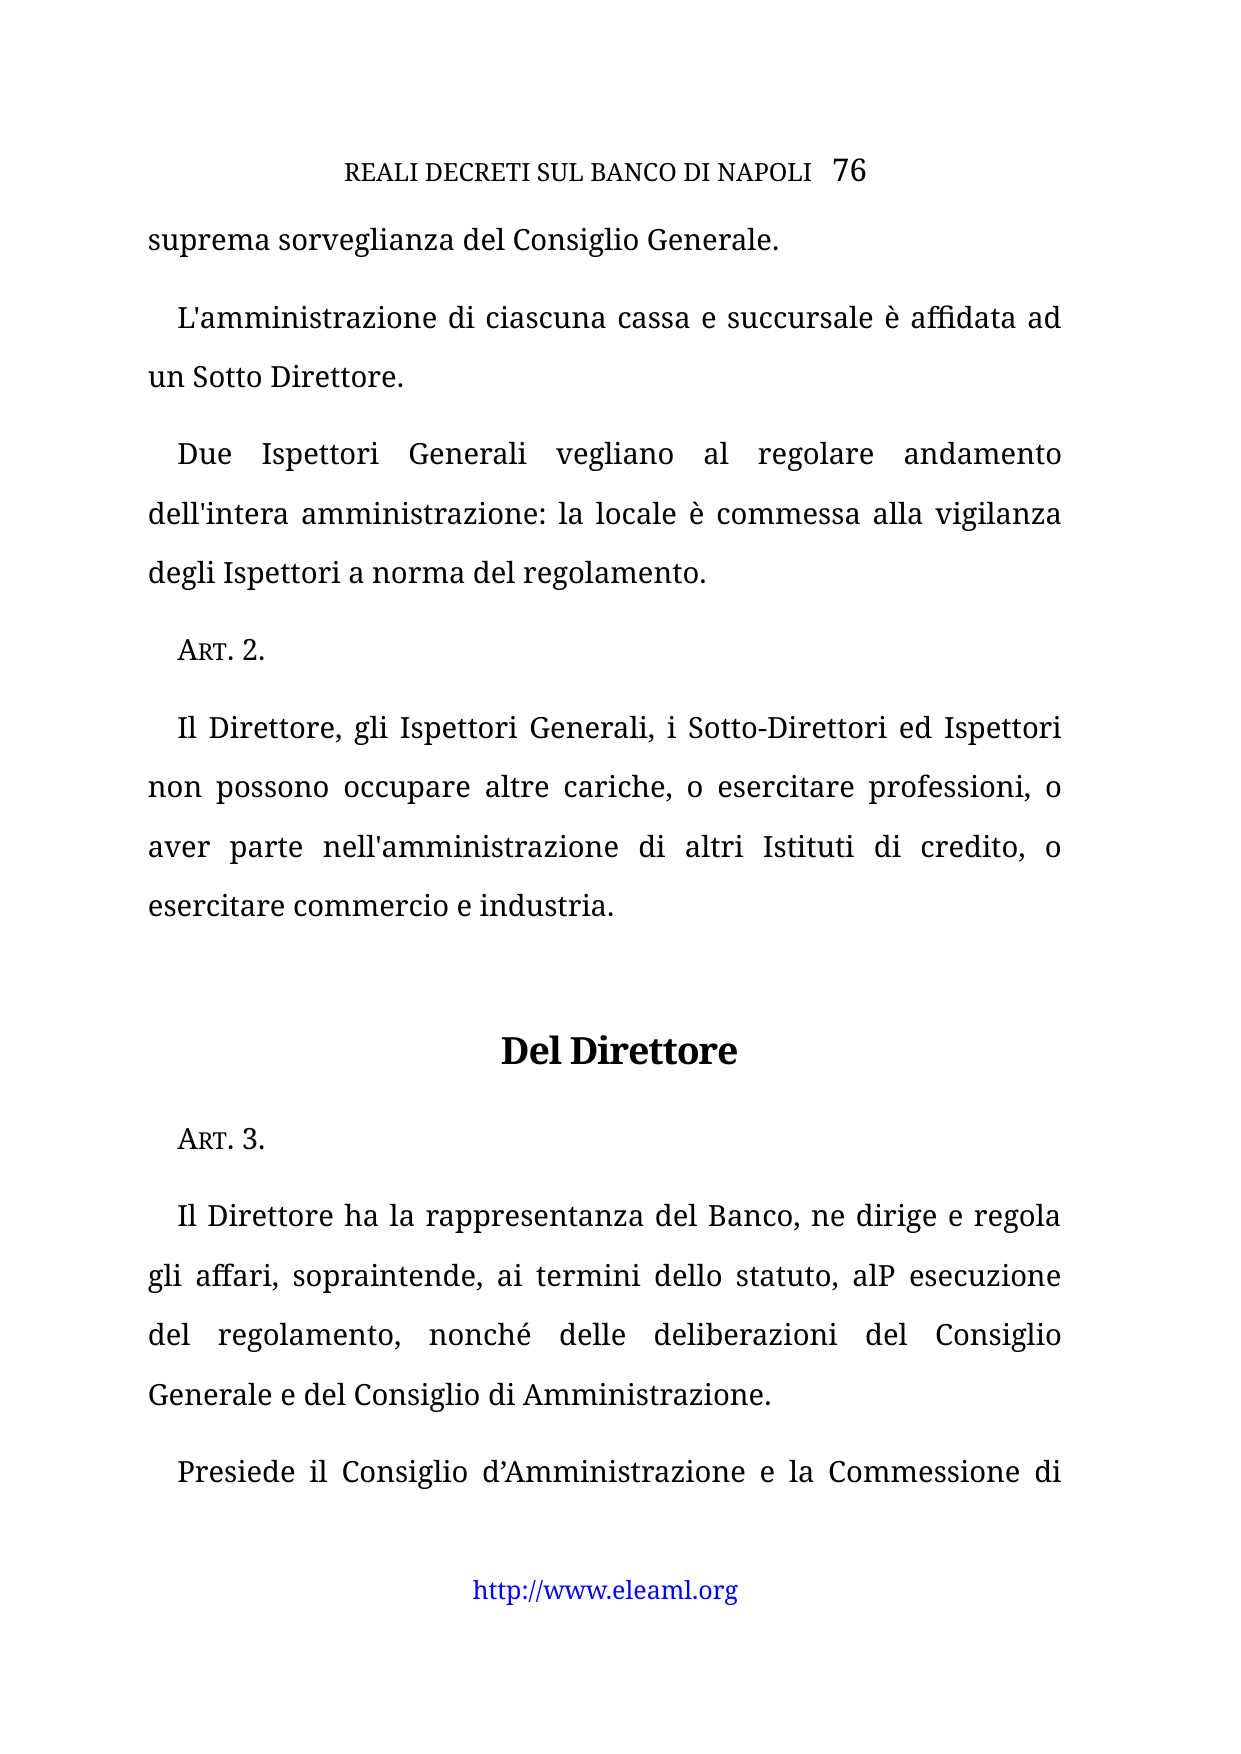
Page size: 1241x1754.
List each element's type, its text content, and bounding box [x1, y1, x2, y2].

text Presiede il Consiglio d’Amministrazione e la Commessione di [148, 1451, 1063, 1491]
text Del Direttore [148, 1024, 1063, 1075]
text L'amministrazione di ciascuna cassa e succursale è affidata ad un Sotto Direttore. [148, 297, 1063, 396]
text Art. 3. [148, 1118, 1063, 1158]
text Il Direttore ha la rappresentanza del Banco, ne dirige e regola gli affari, sopraintende, ai termini dello statuto, alP esecuzione del regolamento, nonché delle deliberazioni del Consiglio Generale e del Consiglio di Amministrazione. [148, 1196, 1063, 1414]
text Art. 2. [148, 630, 1063, 669]
text suprema sorveglianza del Consiglio Generale. [148, 220, 1063, 259]
text Due Ispettori Generali vegliano al regolare andamento dell'intera amministrazione: la locale è commessa alla vigilanza degli Ispettori a norma del regolamento. [148, 433, 1063, 592]
text Il Direttore, gli Ispettori Generali, i Sotto-Direttori ed Ispettori non possono occupare altre cariche, o esercitare professioni, o aver parte nell'amministrazione di altri Istituti di credito, o esercitare commercio e industria. [148, 707, 1063, 925]
